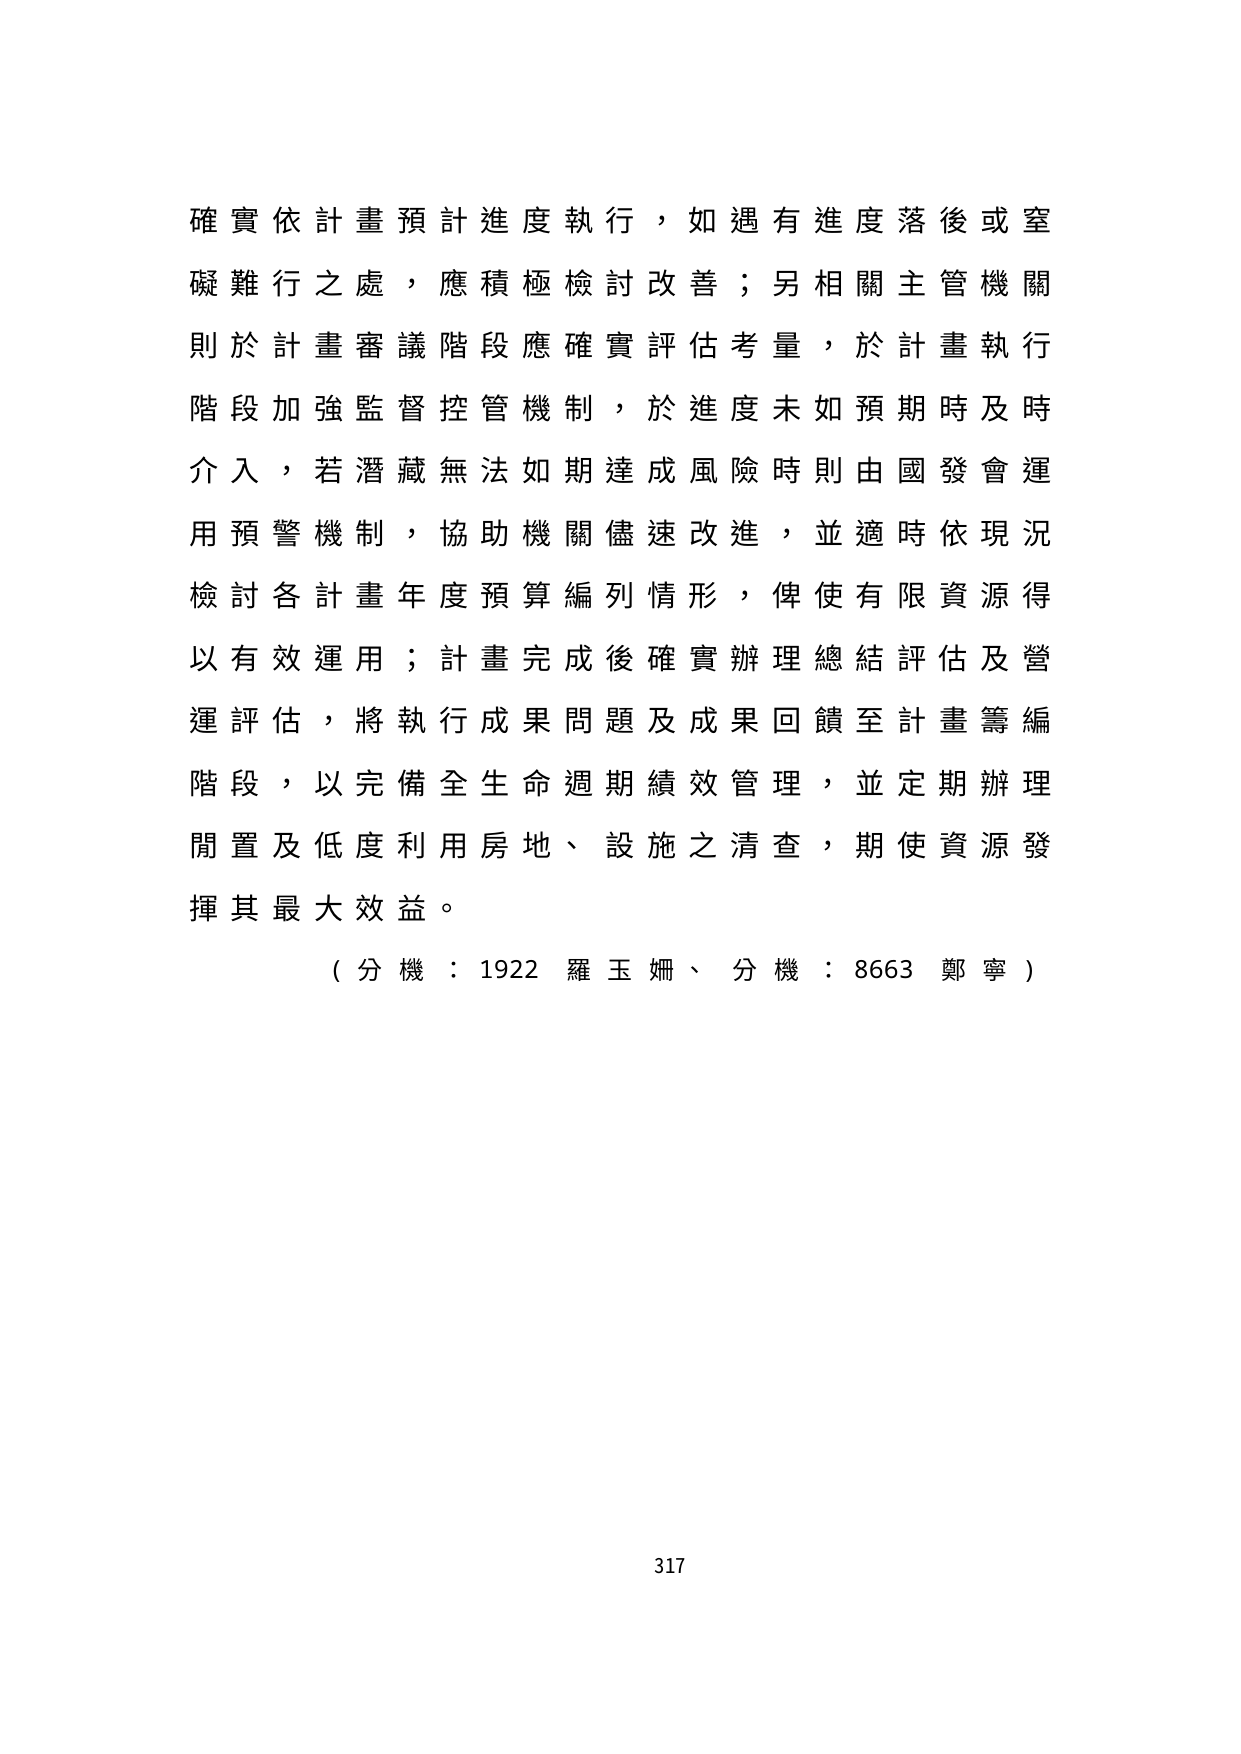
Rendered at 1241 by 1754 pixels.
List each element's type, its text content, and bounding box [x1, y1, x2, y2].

text 確實依計畫預計進度執行，如遇有進度落後或窒礙難行之處，應積極檢討改善；另相關主管機關則於計畫審議階段應確實評估考量，於計畫執行階段加強監督控管機制，於進度未如預期時及時介入，若潛藏無法如期達成風險時則由國發會運用預警機制，協助機關儘速改進，並適時依現況檢討各計畫年度預算編列情形，俾使有限資源得以有效運用；計畫完成後確實辦理總結評估及營運評估，將執行成果問題及成果回饋至計畫籌編階段，以完備全生命週期績效管理，並定期辦理閒置及低度利用房地、設施之清查，期使資源發揮其最大效益。 [183, 177, 1058, 927]
text (分機：1922 羅玉姍、分機：8663 鄭寧) [242, 927, 1058, 990]
